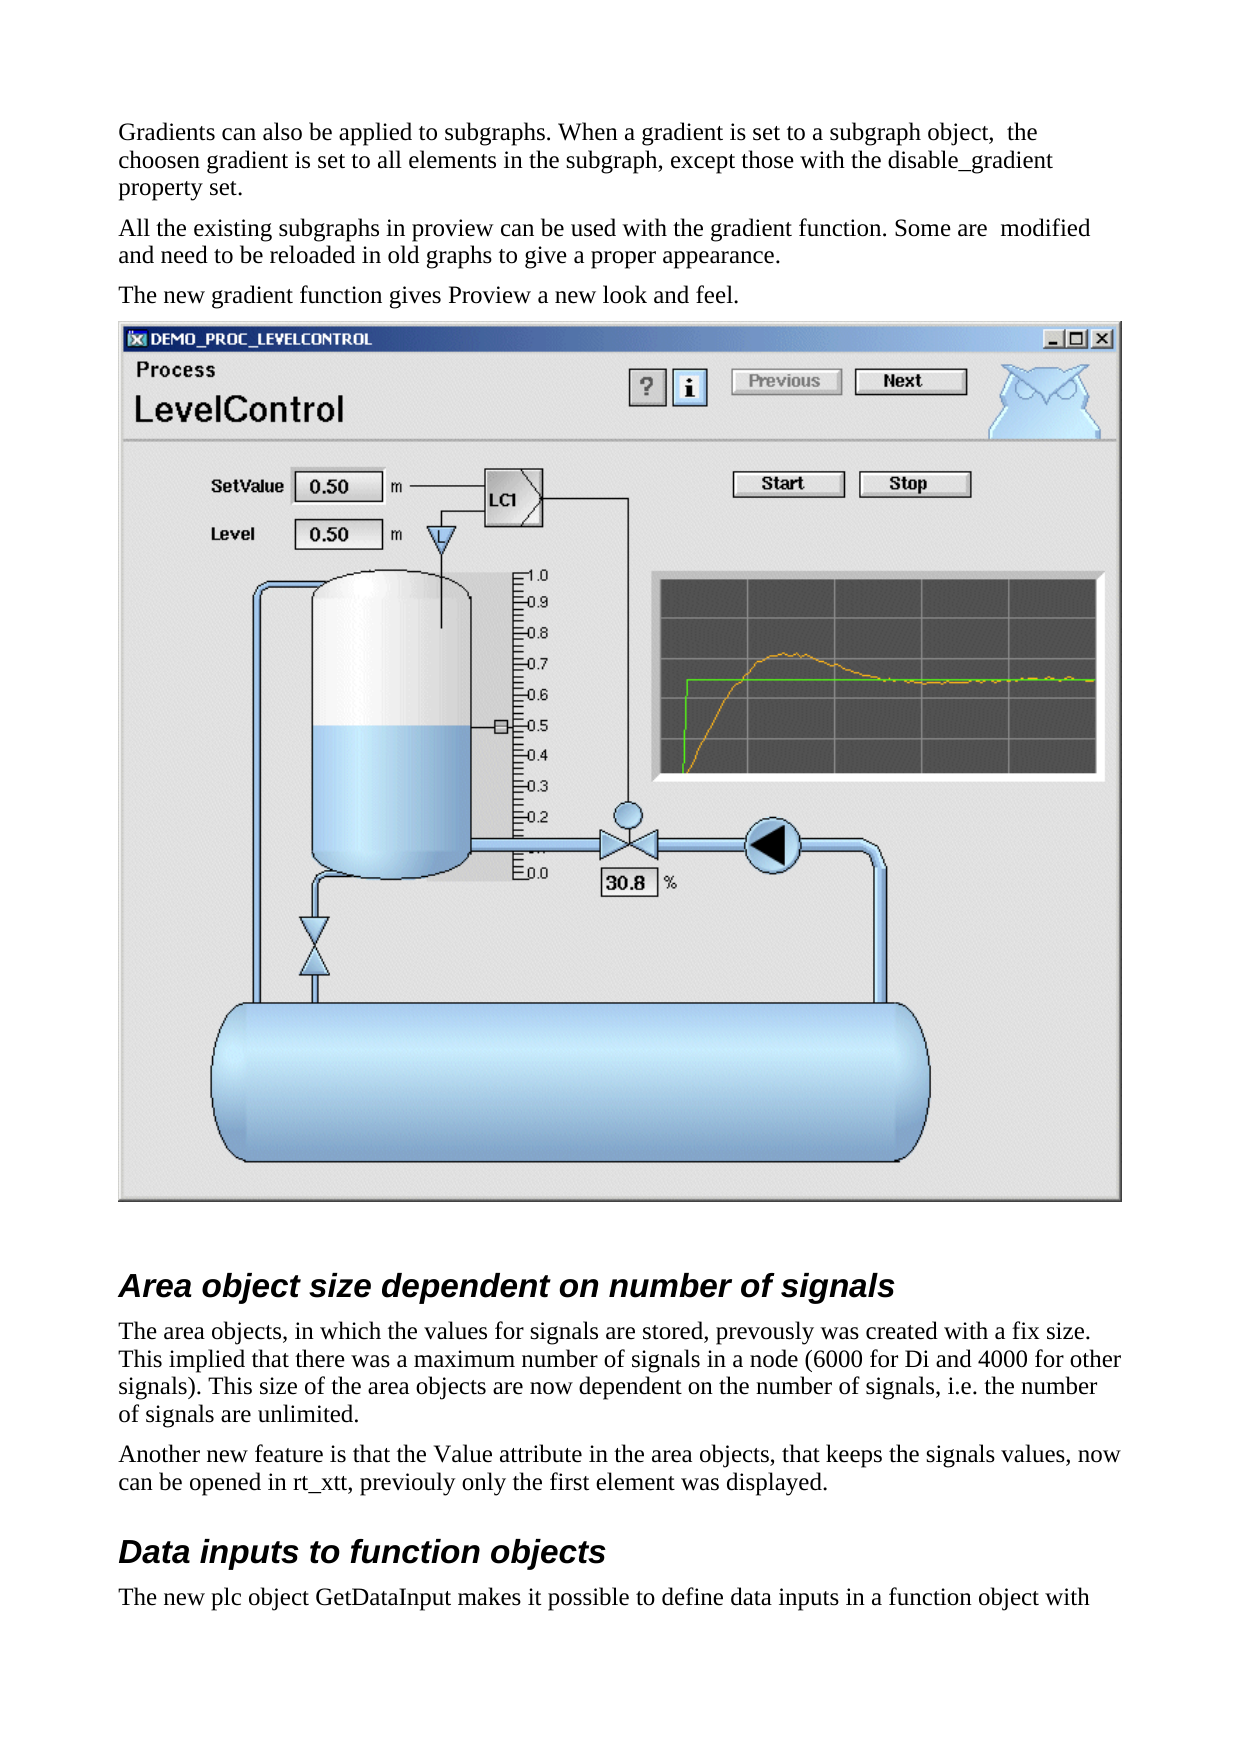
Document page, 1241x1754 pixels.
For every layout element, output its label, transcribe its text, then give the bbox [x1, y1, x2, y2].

picture [118, 321, 1122, 1202]
text The new gradient function gives Proview a new look and feel. [118, 282, 1122, 309]
text Another new feature is that the Value attribute in the area objects, that keeps the signals values, now can be opened in rt_xtt, previouly only the first element was displayed. [118, 1440, 1122, 1496]
text Gradients can also be applied to subgraphs. When a gradient is set to a subgraph object, the choosen gradient is set to all elements in the subgraph, except those with the disable_gradient property set. [118, 118, 1122, 201]
text The new plc object GetDataInput makes it possible to define data inputs in a function object with [118, 1583, 1122, 1611]
text The area objects, in which the values for signals are stored, prevously was created with a fix size. This implied that there was a maximum number of signals in a node (6000 for Di and 4000 for other signals). This size of the area objects are now dependent on the number of signals, i.e. the number of signals are unlimited. [118, 1317, 1122, 1428]
subtitle Data inputs to function objects [118, 1533, 1122, 1571]
subtitle Area object size dependent on number of signals [118, 1267, 1122, 1304]
text All the existing subgraphs in proview can be used with the gradient function. Some are modified and need to be reloaded in old graphs to give a proper appearance. [118, 214, 1122, 269]
